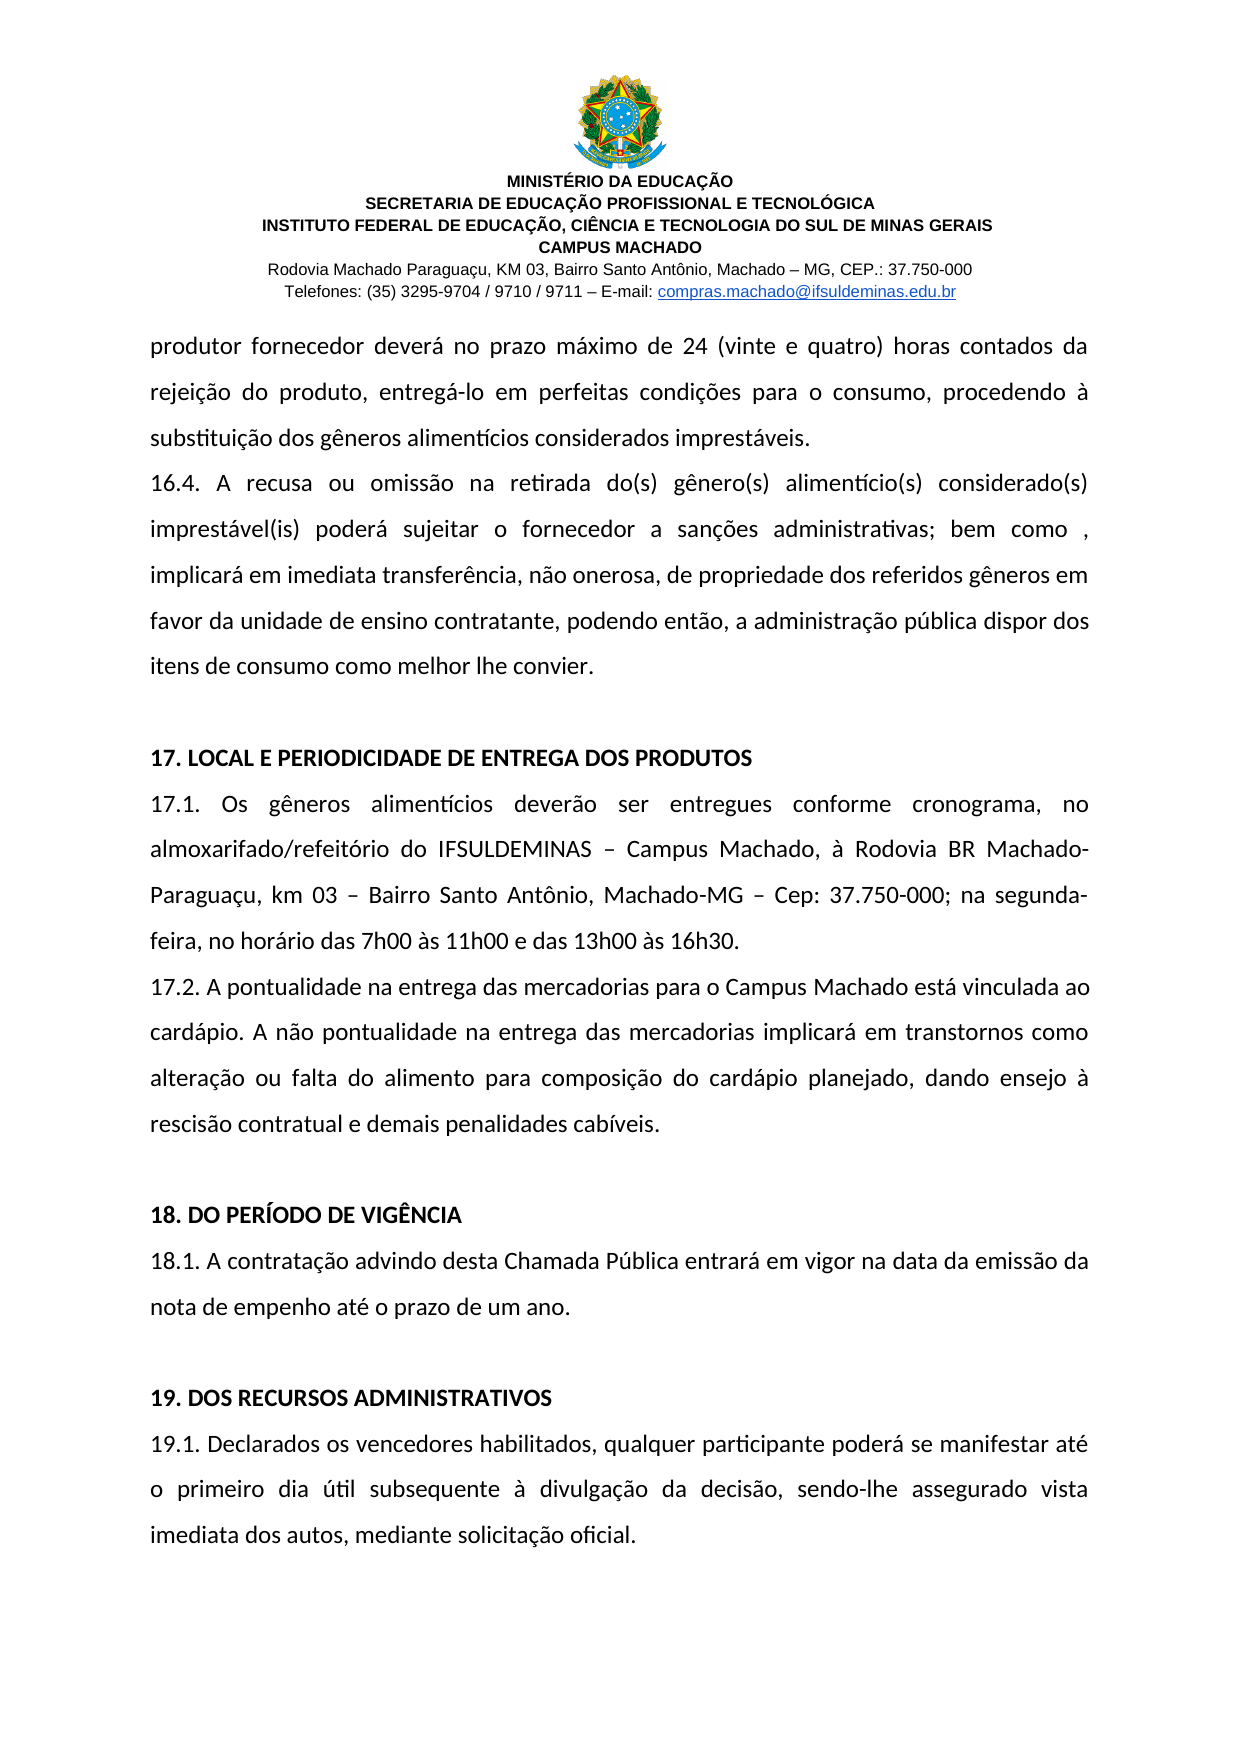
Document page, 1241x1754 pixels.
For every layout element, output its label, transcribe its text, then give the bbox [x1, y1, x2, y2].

text 17.1. Os gêneros alimentícios deverão ser entregues conforme cronograma, no almoxarifado/refeitório do IFSULDEMINAS – Campus Machado, à Rodovia BR Machado-Paraguaçu, km 03 – Bairro Santo Antônio, Machado-MG – Cep: 37.750-000; na segunda-feira, no horário das 7h00 às 11h00 e das 13h00 às 16h30. [150, 788, 1090, 955]
text 17.2. A pontualidade na entrega das mercadorias para o Campus Machado está vinculada ao cardápio. A não pontualidade na entrega das mercadorias implicará em transtornos como alteração ou falta do alimento para composição do cardápio planejado, dando ensejo à rescisão contratual e demais penalidades cabíveis. [150, 971, 1090, 1138]
text 17. LOCAL E PERIODICIDADE DE ENTREGA DOS PRODUTOS [150, 742, 1090, 772]
text 19.1. Declarados os vencedores habilitados, qualquer participante poderá se manifestar até o primeiro dia útil subsequente à divulgação da decisão, sendo-lhe assegurado vista imediata dos autos, mediante solicitação oficial. [150, 1428, 1090, 1550]
picture [639, 150, 650, 156]
picture [573, 75, 667, 169]
picture [613, 164, 628, 169]
text 18. DO PERÍODO DE VIGÊNCIA [150, 1199, 1090, 1230]
text 16.4. A recusa ou omissão na retirada do(s) gênero(s) alimentício(s) considerado(s) imprestável(is) poderá sujeitar o fornecedor a sanções administrativas; bem como , implicará em imediata transferência, não onerosa, de propriedade dos referidos gêneros em favor da unidade de ensino contratante, podendo então, a administração pública dispor dos itens de consumo como melhor lhe convier. [150, 468, 1090, 681]
text 18.1. A contratação advindo desta Chamada Pública entrará em vigor na data da emissão da nota de empenho até o prazo de um ano. [150, 1245, 1090, 1321]
text 19. DOS RECURSOS ADMINISTRATIVOS [150, 1382, 1090, 1413]
text produtor fornecedor deverá no prazo máximo de 24 (vinte e quatro) horas contados da rejeição do produto, entregá-lo em perfeitas condições para o consumo, procedendo à substituição dos gêneros alimentícios considerados imprestáveis. [150, 330, 1090, 452]
